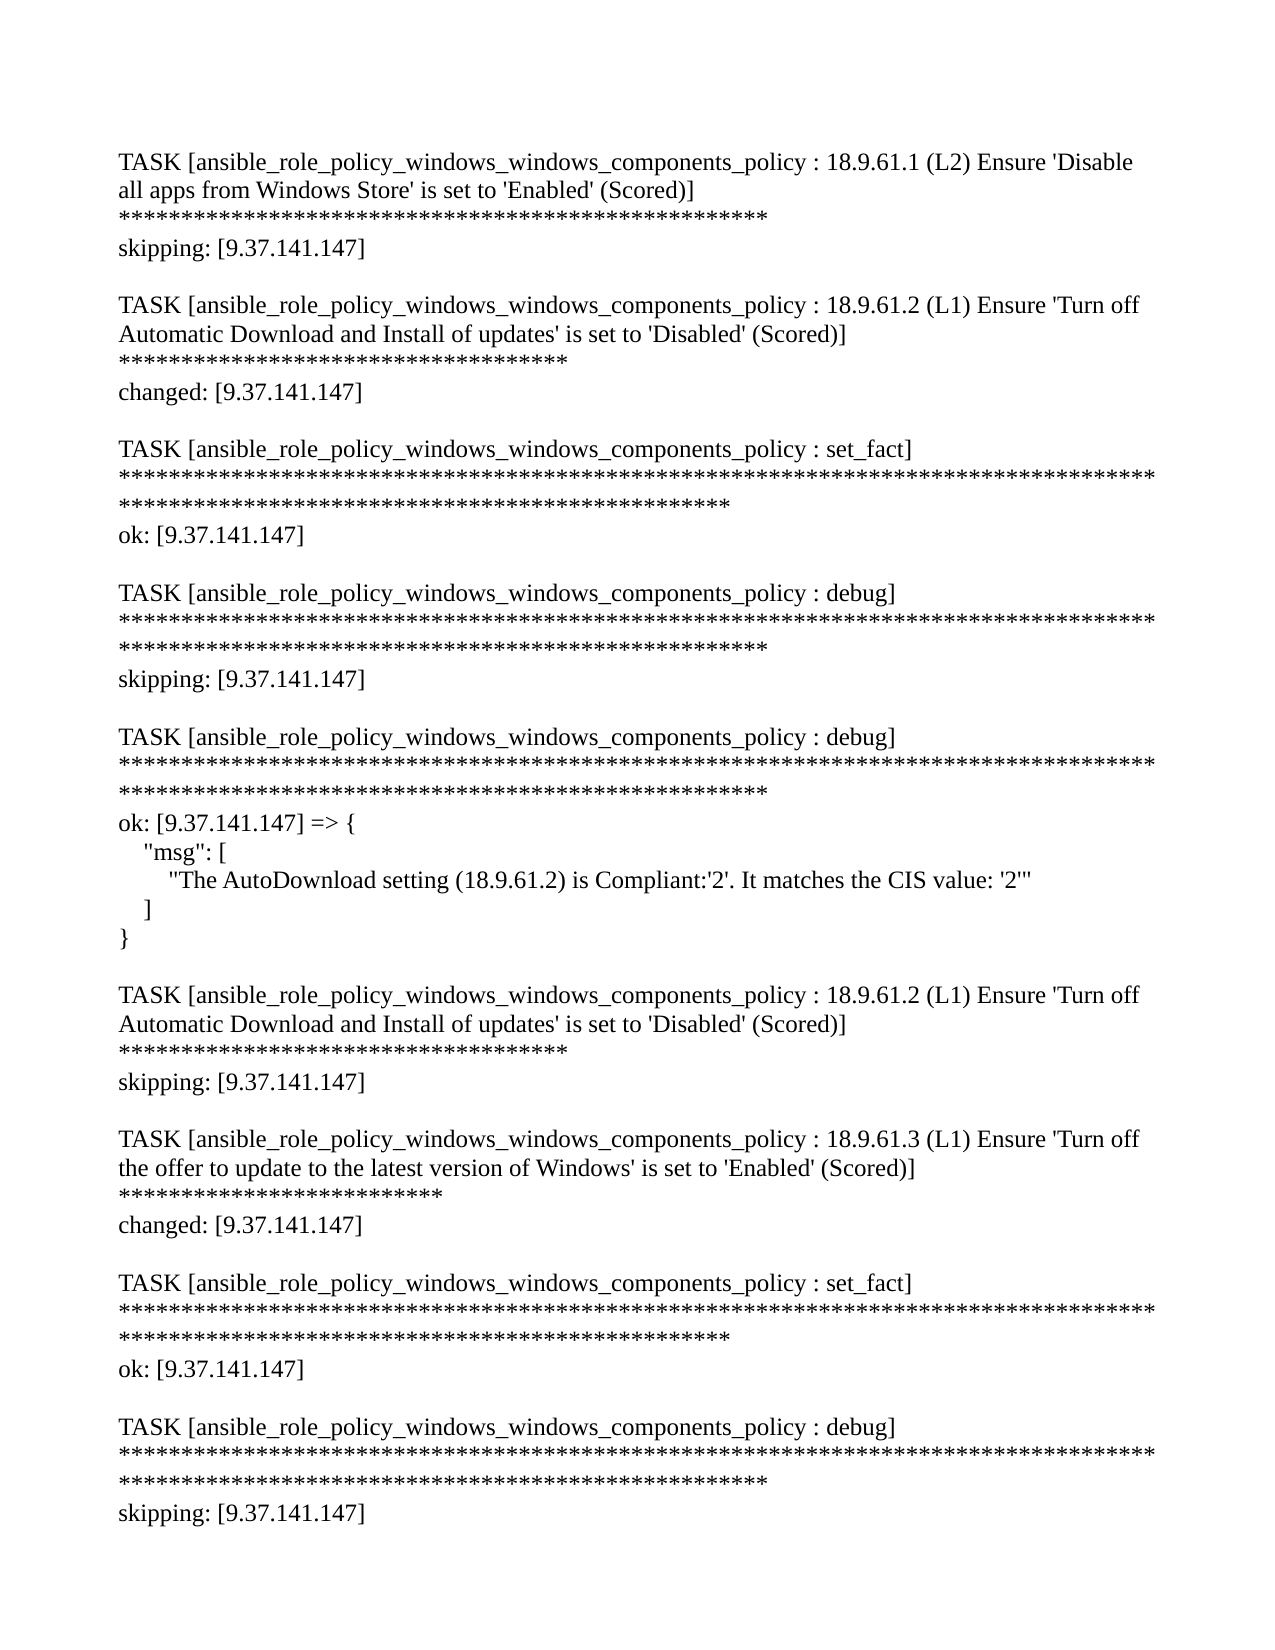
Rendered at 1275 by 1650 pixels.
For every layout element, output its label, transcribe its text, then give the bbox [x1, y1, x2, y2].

text TASK [ansible_role_policy_windows_windows_components_policy : debug] *************************************************************************************************************************************** [118, 722, 1157, 808]
text ] [118, 894, 1157, 923]
text ok: [9.37.141.147] [118, 1354, 1157, 1383]
text TASK [ansible_role_policy_windows_windows_components_policy : set_fact] ************************************************************************************************************************************ [118, 1268, 1157, 1354]
text TASK [ansible_role_policy_windows_windows_components_policy : 18.9.61.2 (L1) Ensure 'Turn off Automatic Download and Install of updates' is set to 'Disabled' (Scored)] ************************************ [118, 981, 1157, 1067]
text "msg": [ [118, 837, 1157, 866]
text TASK [ansible_role_policy_windows_windows_components_policy : 18.9.61.2 (L1) Ensure 'Turn off Automatic Download and Install of updates' is set to 'Disabled' (Scored)] ************************************ [118, 291, 1157, 377]
text TASK [ansible_role_policy_windows_windows_components_policy : 18.9.61.3 (L1) Ensure 'Turn off the offer to update to the latest version of Windows' is set to 'Enabled' (Scored)] ************************** [118, 1124, 1157, 1211]
text skipping: [9.37.141.147] [118, 1498, 1157, 1527]
text changed: [9.37.141.147] [118, 377, 1157, 406]
text TASK [ansible_role_policy_windows_windows_components_policy : set_fact] ************************************************************************************************************************************ [118, 434, 1157, 521]
text skipping: [9.37.141.147] [118, 664, 1157, 693]
text TASK [ansible_role_policy_windows_windows_components_policy : debug] *************************************************************************************************************************************** [118, 1412, 1157, 1498]
text } [118, 923, 1157, 952]
text skipping: [9.37.141.147] [118, 1067, 1157, 1096]
text changed: [9.37.141.147] [118, 1211, 1157, 1239]
text ok: [9.37.141.147] => { [118, 808, 1157, 837]
text ok: [9.37.141.147] [118, 521, 1157, 549]
text TASK [ansible_role_policy_windows_windows_components_policy : 18.9.61.1 (L2) Ensure 'Disable all apps from Windows Store' is set to 'Enabled' (Scored)] **************************************************** [118, 147, 1157, 233]
text TASK [ansible_role_policy_windows_windows_components_policy : debug] *************************************************************************************************************************************** [118, 578, 1157, 664]
text skipping: [9.37.141.147] [118, 233, 1157, 262]
text "The AutoDownload setting (18.9.61.2) is Compliant:'2'. It matches the CIS value: '2'" [118, 866, 1157, 894]
